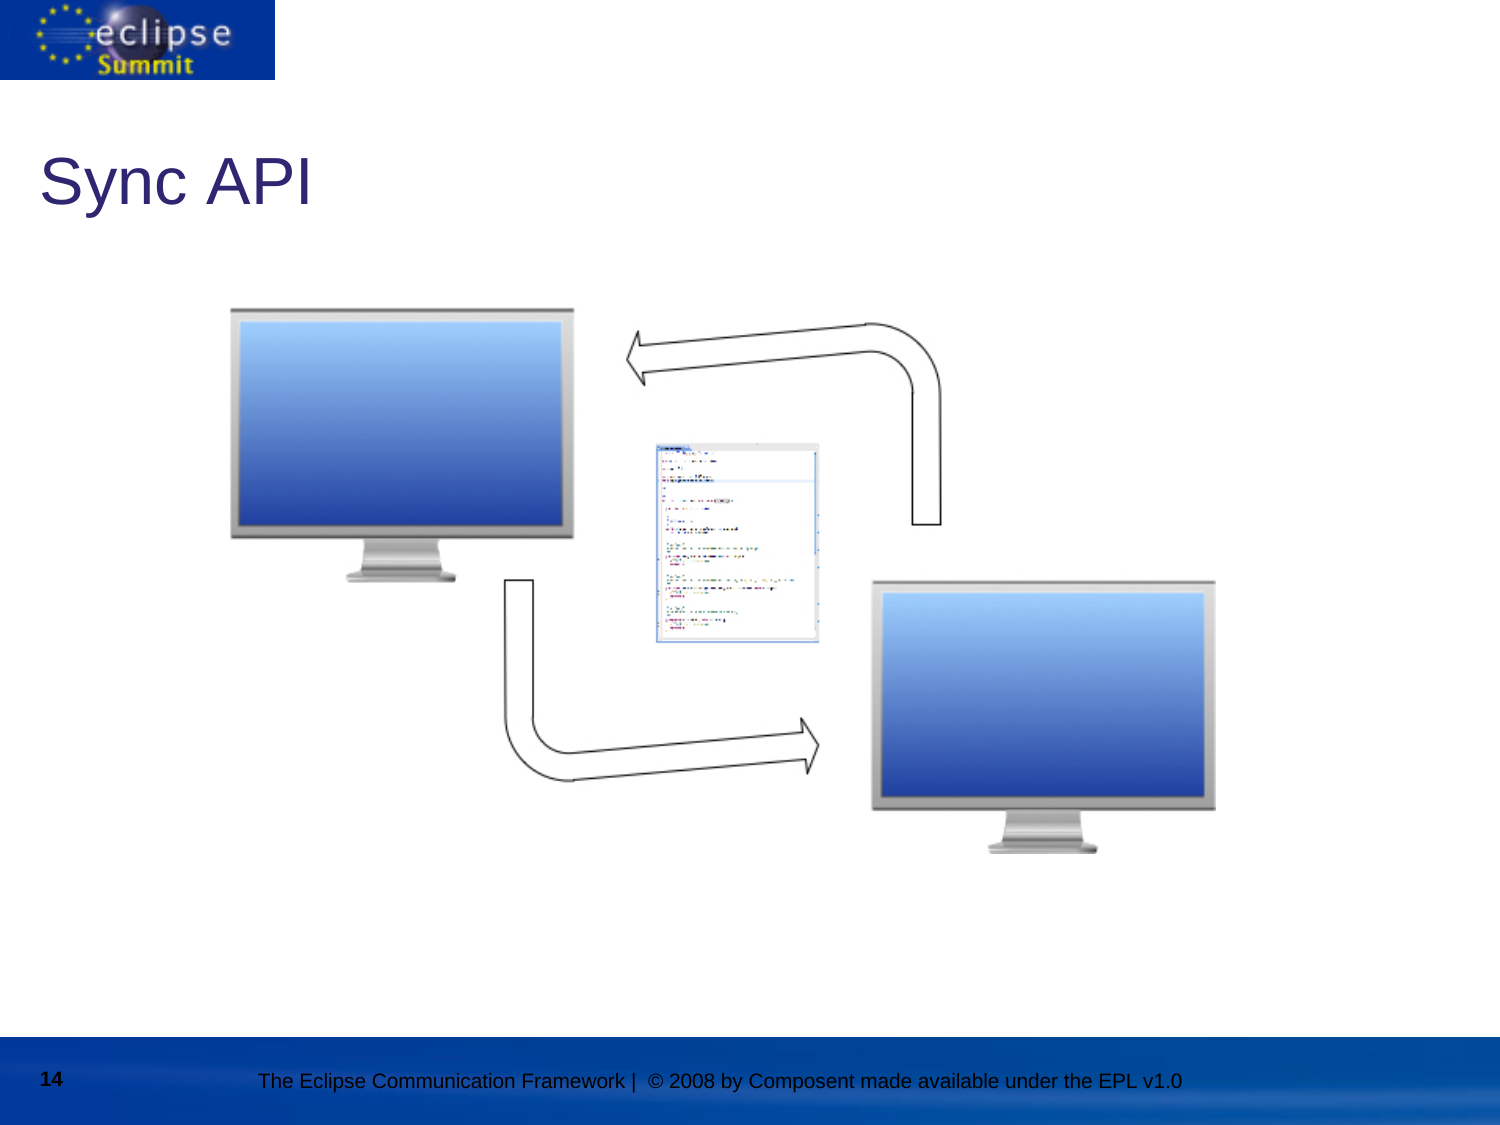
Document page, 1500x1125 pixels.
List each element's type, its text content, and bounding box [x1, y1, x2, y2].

picture [0, 1037, 1500, 1125]
picture [0, 0, 275, 80]
title Sync API [25, 142, 1378, 234]
picture [230, 307, 1216, 854]
